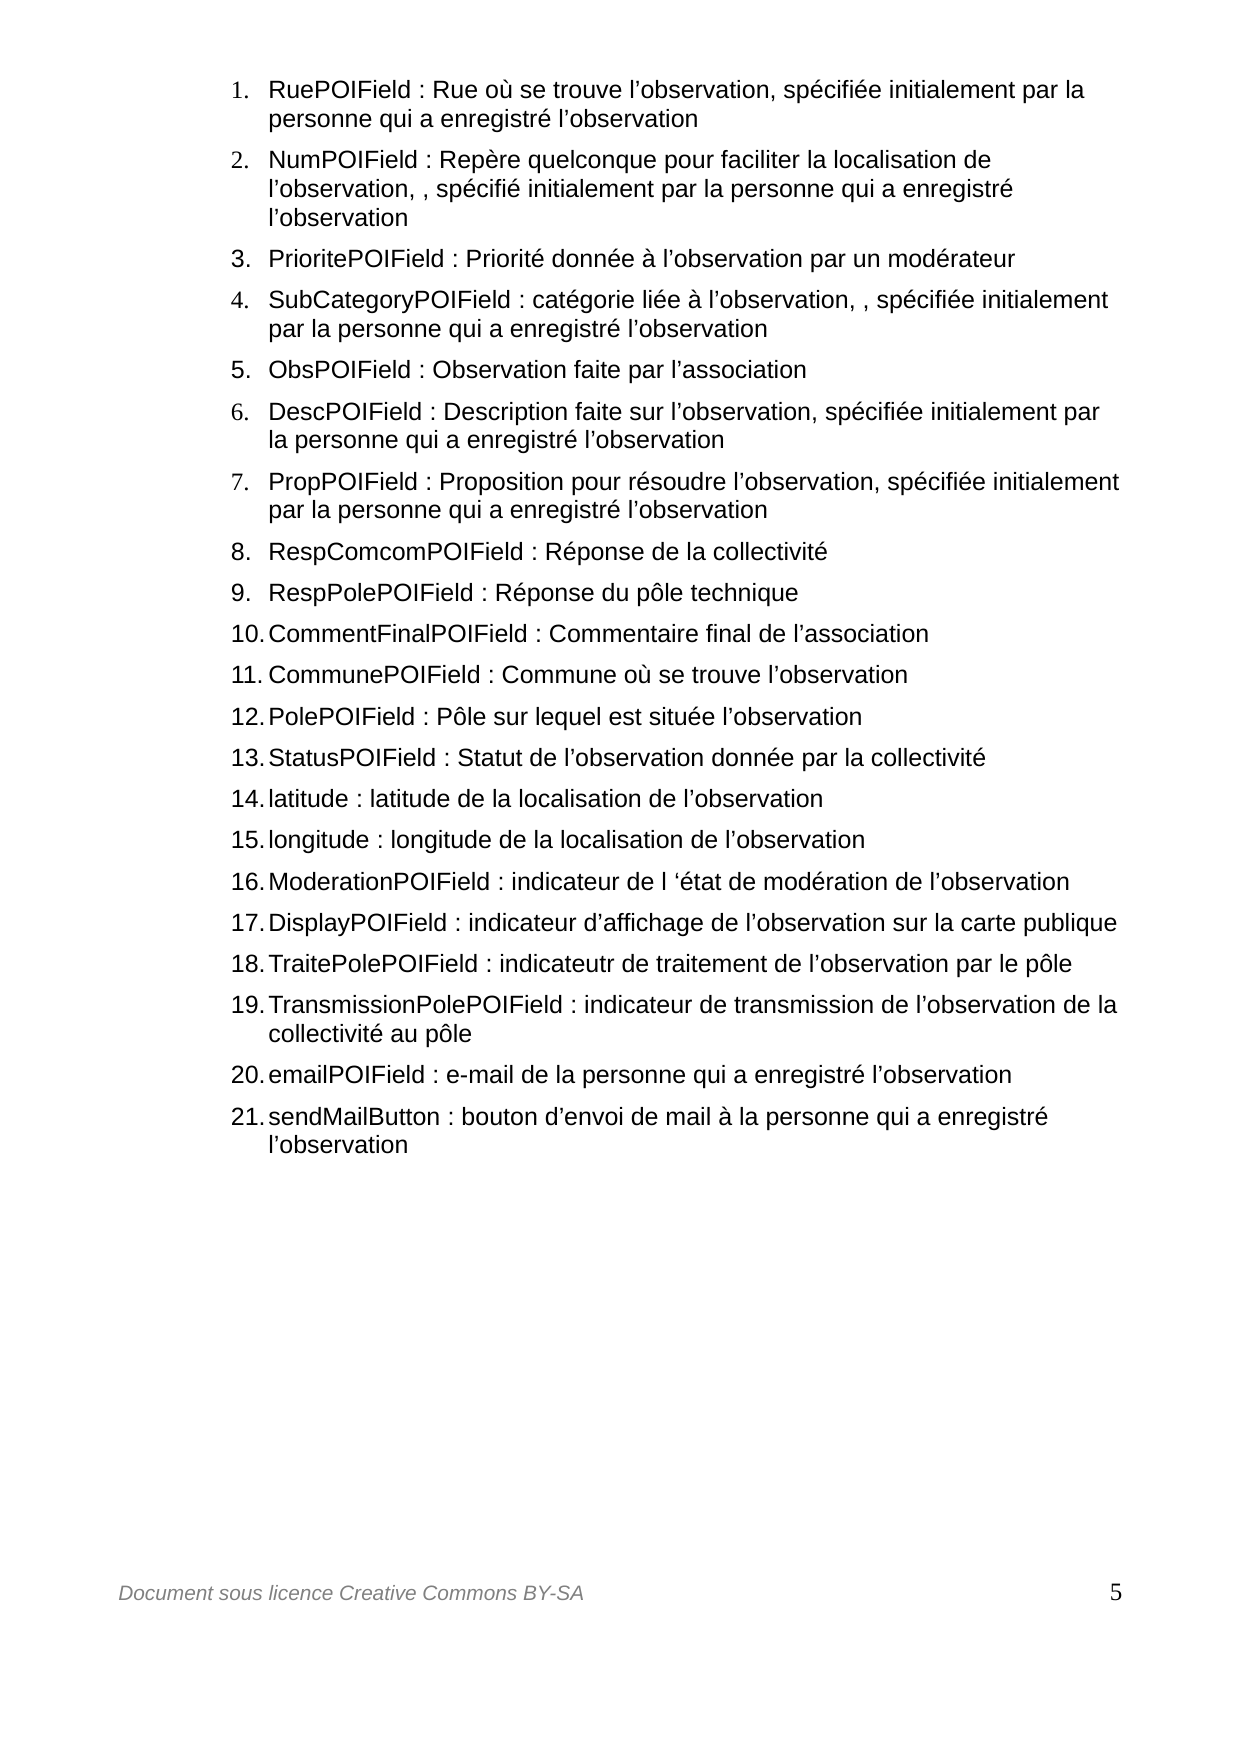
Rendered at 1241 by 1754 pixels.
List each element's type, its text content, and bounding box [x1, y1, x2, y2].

list RespComcomPOIField : Réponse de la collectivité [231, 537, 1122, 566]
list emailPOIField : e-mail de la personne qui a enregistré l’observation [231, 1061, 1122, 1089]
list DescPOIField : Description faite sur l’observation, spécifiée initialement par la personne qui a enregistré l’observation [231, 397, 1122, 454]
list latitude : latitude de la localisation de l’observation [231, 784, 1122, 813]
list CommunePOIField : Commune où se trouve l’observation [231, 661, 1122, 689]
list sendMailButton : bouton d’envoi de mail à la personne qui a enregistré l’observation [231, 1102, 1122, 1159]
list DisplayPOIField : indicateur d’affichage de l’observation sur la carte publique [231, 908, 1122, 937]
list TraitePolePOIField : indicateutr de traitement de l’observation par le pôle [231, 949, 1122, 978]
list CommentFinalPOIField : Commentaire final de l’association [231, 619, 1122, 648]
list PropPOIField : Proposition pour résoudre l’observation, spécifiée initialement par la personne qui a enregistré l’observation [231, 467, 1122, 524]
list longitude : longitude de la localisation de l’observation [231, 826, 1122, 854]
list ObsPOIField : Observation faite par l’association [231, 355, 1122, 384]
list ModerationPOIField : indicateur de l ‘état de modération de l’observation [231, 867, 1122, 896]
list TransmissionPolePOIField : indicateur de transmission de l’observation de la collectivité au pôle [231, 991, 1122, 1048]
list RespPolePOIField : Réponse du pôle technique [231, 578, 1122, 607]
list SubCategoryPOIField : catégorie liée à l’observation, , spécifiée initialement par la personne qui a enregistré l’observation [231, 285, 1122, 343]
list StatusPOIField : Statut de l’observation donnée par la collectivité [231, 743, 1122, 772]
list NumPOIField : Repère quelconque pour faciliter la localisation de l’observation, , spécifié initialement par la personne qui a enregistré l’observation [231, 145, 1122, 231]
list RuePOIField : Rue où se trouve l’observation, spécifiée initialement par la personne qui a enregistré l’observation [231, 75, 1122, 133]
list PolePOIField : Pôle sur lequel est située l’observation [231, 702, 1122, 731]
list PrioritePOIField : Priorité donnée à l’observation par un modérateur [231, 244, 1122, 273]
